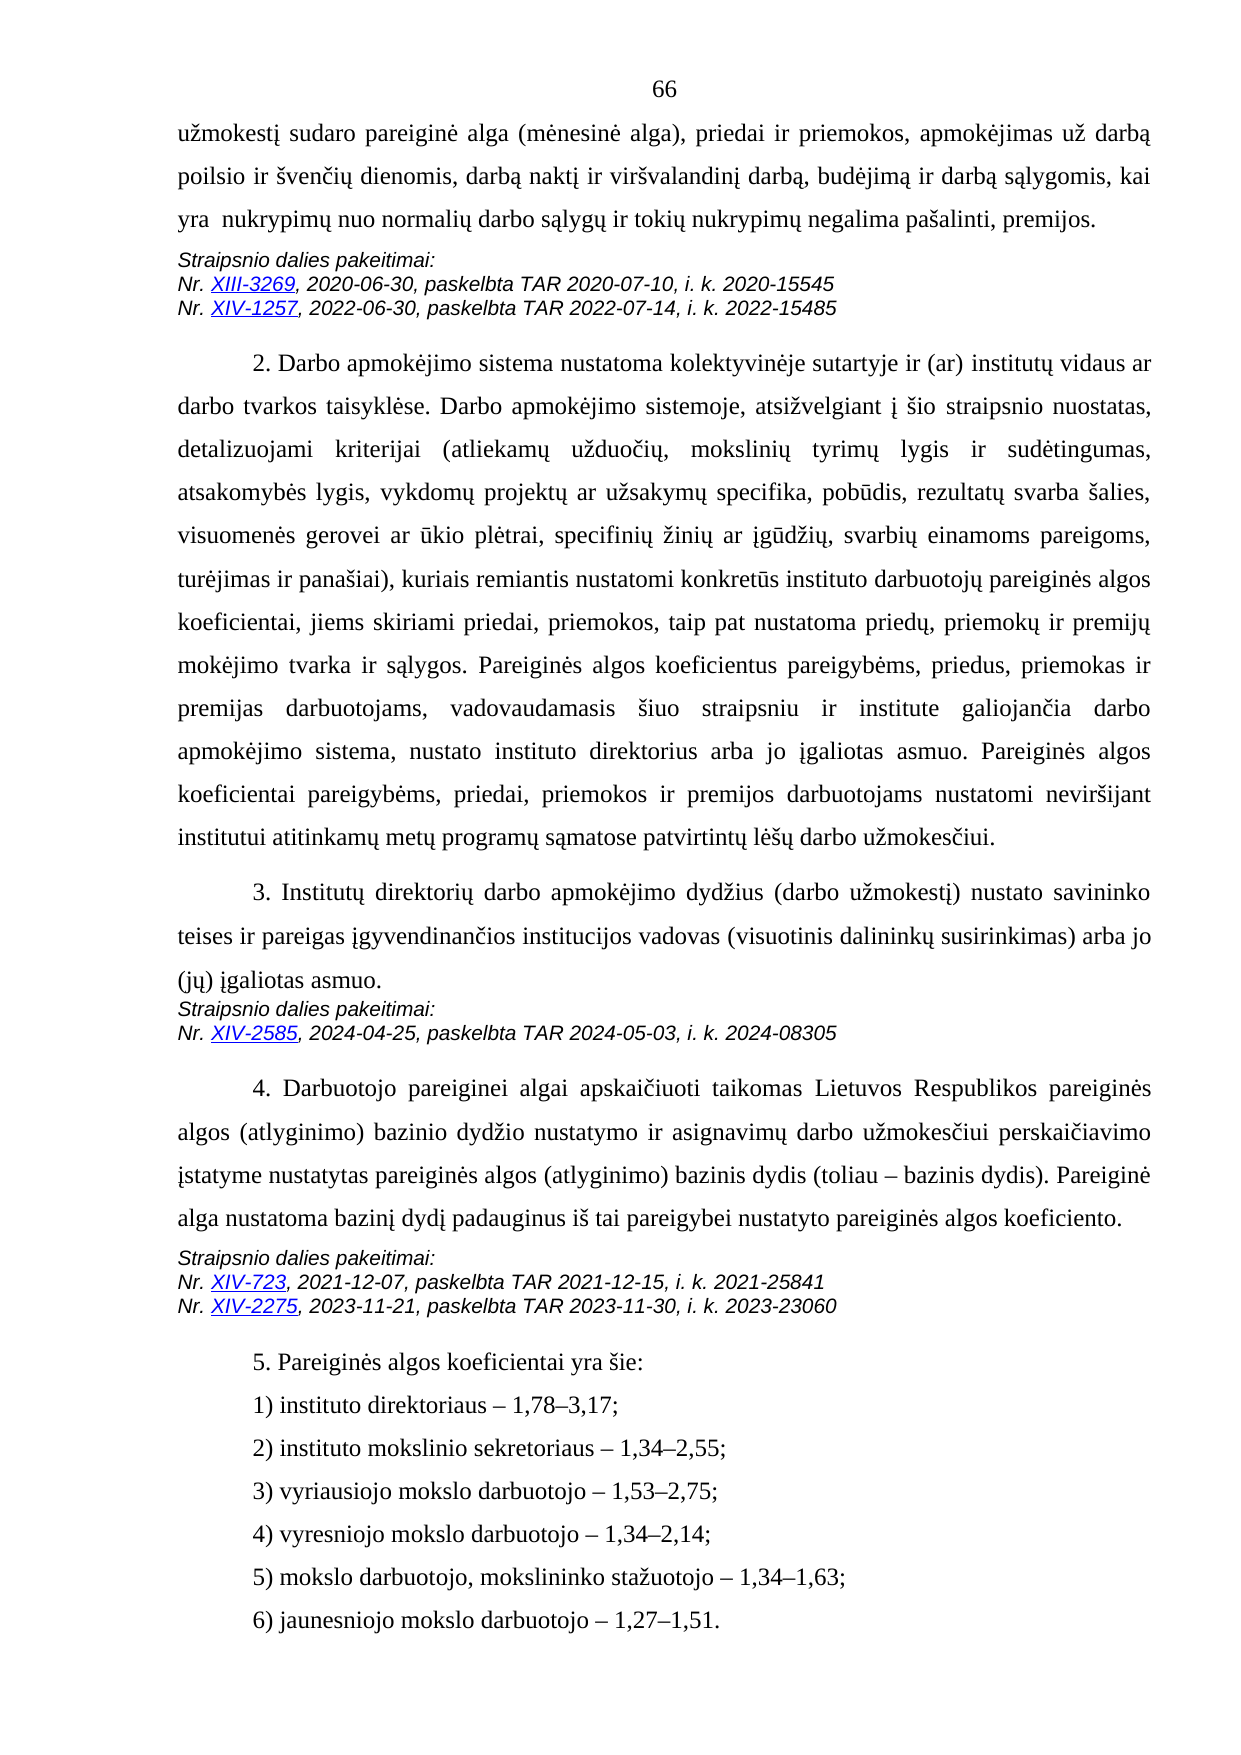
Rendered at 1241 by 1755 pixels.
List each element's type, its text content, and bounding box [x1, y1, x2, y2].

text Nr. XIV-723, 2021-12-07, paskelbta TAR 2021-12-15, i. k. 2021-25841 [177, 1270, 1152, 1294]
text 4) vyresniojo mokslo darbuotojo – 1,34–2,14; [177, 1519, 1152, 1548]
text Straipsnio dalies pakeitimai: [177, 247, 1152, 271]
text 2. Darbo apmokėjimo sistema nustatoma kolektyvinėje sutartyje ir (ar) institutų vidaus ar darbo tvarkos taisyklėse. Darbo apmokėjimo sistemoje, atsižvelgiant į šio straipsnio nuostatas, detalizuojami kriterijai (atliekamų užduočių, mokslinių tyrimų lygis ir sudėtingumas, atsakomybės lygis, vykdomų projektų ar užsakymų specifika, pobūdis, rezultatų svarba šalies, visuomenės gerovei ar ūkio plėtrai, specifinių žinių ar įgūdžių, svarbių einamoms pareigoms, turėjimas ir panašiai), kuriais remiantis nustatomi konkretūs instituto darbuotojų pareiginės algos koeficientai, jiems skiriami priedai, priemokos, taip pat nustatoma priedų, priemokų ir premijų mokėjimo tvarka ir sąlygos. Pareiginės algos koeficientus pareigybėms, priedus, priemokas ir premijas darbuotojams, vadovaudamasis šiuo straipsniu ir institute galiojančia darbo apmokėjimo sistema, nustato instituto direktorius arba jo įgaliotas asmuo. Pareiginės algos koeficientai pareigybėms, priedai, priemokos ir premijos darbuotojams nustatomi neviršijant institutui atitinkamų metų programų sąmatose patvirtintų lėšų darbo užmokesčiui. [177, 348, 1152, 851]
text užmokestį sudaro pareiginė alga (mėnesinė alga), priedai ir priemokos, apmokėjimas už darbą poilsio ir švenčių dienomis, darbą naktį ir viršvalandinį darbą, budėjimą ir darbą sąlygomis, kai yra nukrypimų nuo normalių darbo sąlygų ir tokių nukrypimų negalima pašalinti, premijos. [177, 118, 1152, 233]
text 1) instituto direktoriaus – 1,78–3,17; [177, 1390, 1152, 1418]
text Nr. XIV-2585, 2024-04-25, paskelbta TAR 2024-05-03, i. k. 2024-08305 [177, 1021, 1152, 1045]
text 6) jaunesniojo mokslo darbuotojo – 1,27–1,51. [177, 1605, 1152, 1634]
text Straipsnio dalies pakeitimai: [177, 1246, 1152, 1270]
text 4. Darbuotojo pareiginei algai apskaičiuoti taikomas Lietuvos Respublikos pareiginės algos (atlyginimo) bazinio dydžio nustatymo ir asignavimų darbo užmokesčiui perskaičiavimo įstatyme nustatytas pareiginės algos (atlyginimo) bazinis dydis (toliau – bazinis dydis). Pareiginė alga nustatoma bazinį dydį padauginus iš tai pareigybei nustatyto pareiginės algos koeficiento. [177, 1073, 1152, 1232]
text 3. Institutų direktorių darbo apmokėjimo dydžius (darbo užmokestį) nustato savininko teises ir pareigas įgyvendinančios institucijos vadovas (visuotinis dalininkų susirinkimas) arba jo (jų) įgaliotas asmuo. [177, 866, 1152, 997]
text Nr. XIV-2275, 2023-11-21, paskelbta TAR 2023-11-30, i. k. 2023-23060 [177, 1294, 1152, 1318]
text 2) instituto mokslinio sekretoriaus – 1,34–2,55; [177, 1433, 1152, 1462]
text 5) mokslo darbuotojo, mokslininko stažuotojo – 1,34–1,63; [177, 1562, 1152, 1591]
text Nr. XIV-1257, 2022-06-30, paskelbta TAR 2022-07-14, i. k. 2022-15485 [177, 295, 1152, 319]
text Nr. XIII-3269, 2020-06-30, paskelbta TAR 2020-07-10, i. k. 2020-15545 [177, 271, 1152, 295]
text Straipsnio dalies pakeitimai: [177, 997, 1152, 1021]
text 3) vyriausiojo mokslo darbuotojo – 1,53–2,75; [177, 1476, 1152, 1505]
text 5. Pareiginės algos koeficientai yra šie: [177, 1347, 1152, 1375]
